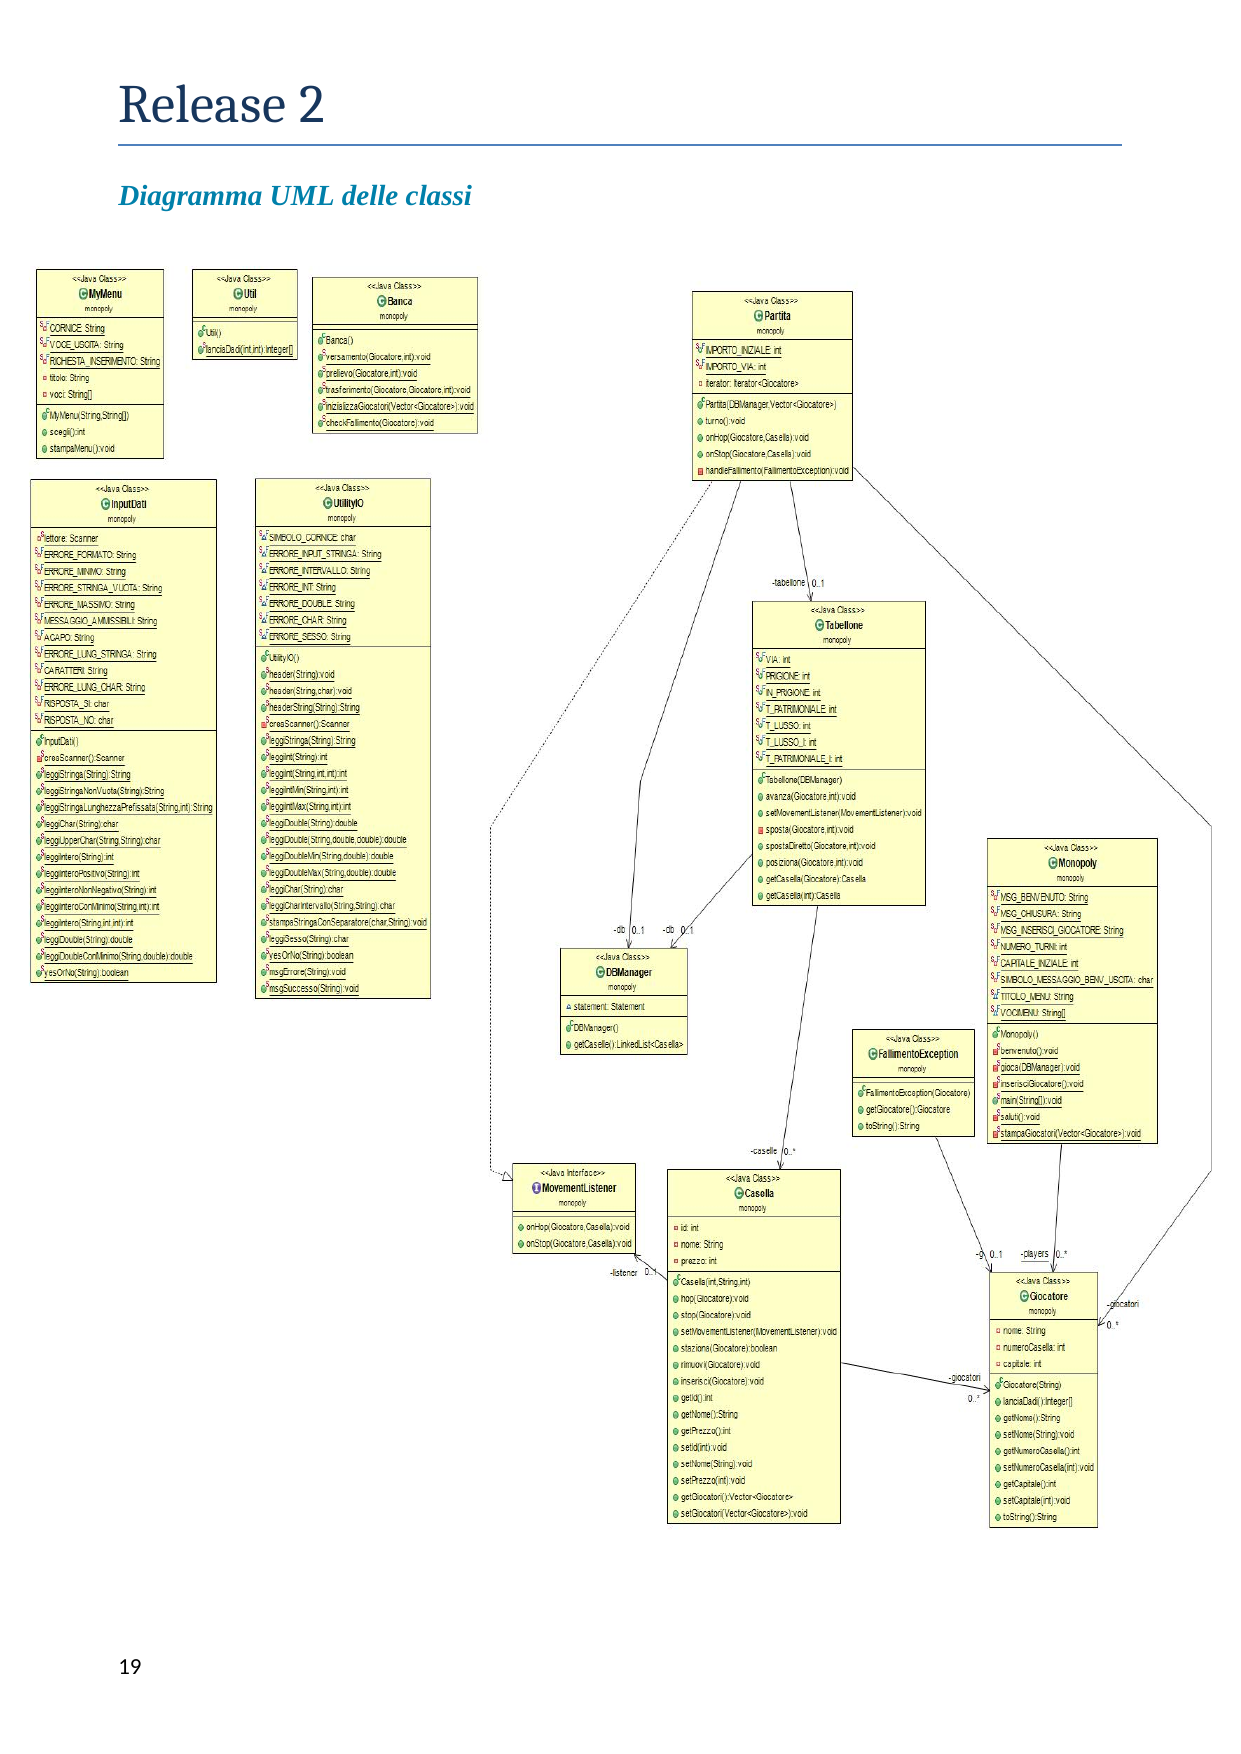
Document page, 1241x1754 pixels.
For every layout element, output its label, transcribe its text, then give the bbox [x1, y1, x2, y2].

title Release 2 [118, 74, 1122, 144]
subtitle Diagramma UML delle classi [118, 178, 1122, 211]
picture [28, 266, 1212, 1530]
